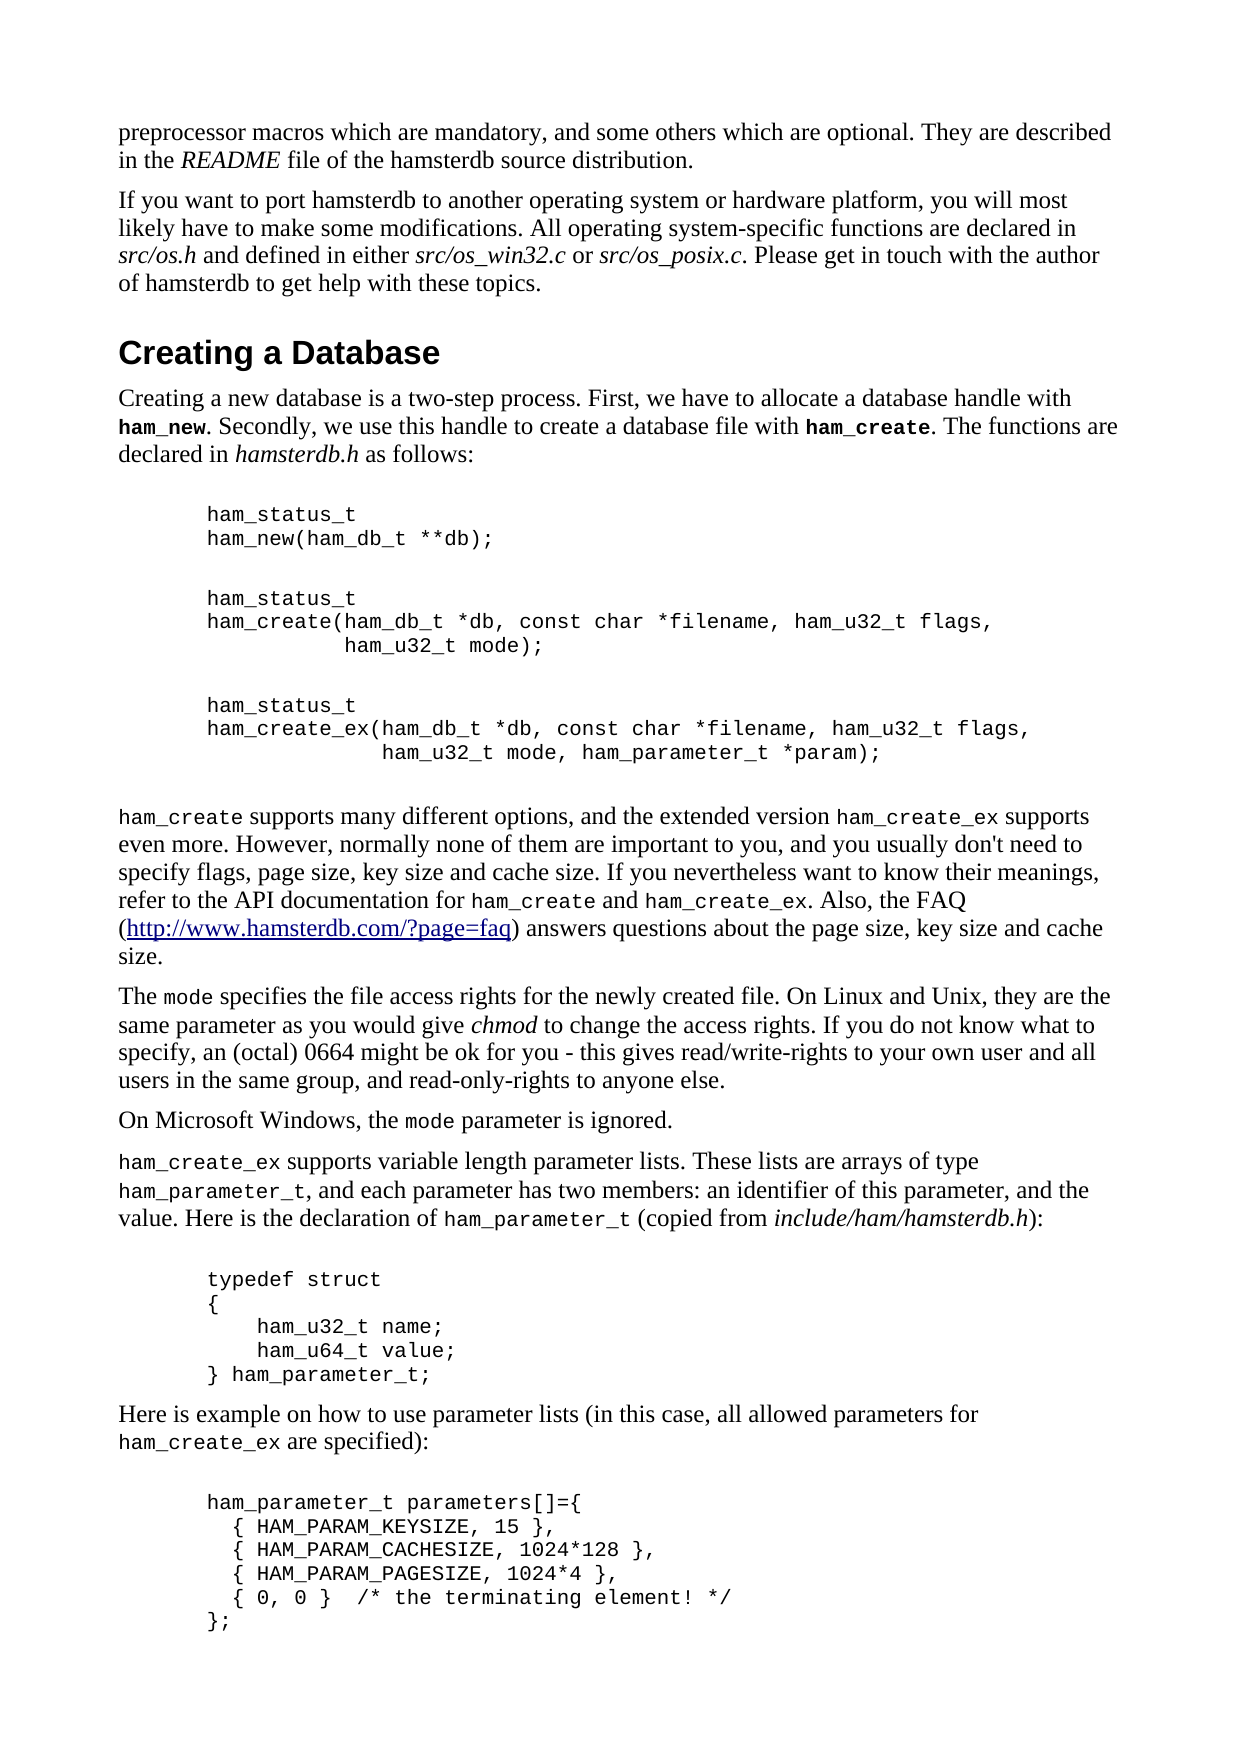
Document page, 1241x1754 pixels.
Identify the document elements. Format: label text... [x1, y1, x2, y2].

text Here is example on how to use parameter lists (in this case, all allowed parameters for ham_create_ex are specified): [118, 1400, 1122, 1456]
text ham_status_t ham_create(ham_db_t *db, const char *filename, ham_u32_t flags, ham_u32_t mode); [207, 588, 1122, 659]
text If you want to port hamsterdb to another operating system or hardware platform, you will most likely have to make some modifications. All operating system-specific functions are declared in src/os.h and defined in either src/os_win32.c or src/os_posix.c. Please get in touch with the author of hamsterdb to get help with these topics. [118, 186, 1122, 297]
text ham_create supports many different options, and the extended version ham_create_ex supports even more. However, normally none of them are important to you, and you usually don't need to specify flags, page size, key size and cache size. If you nevertheless want to know their meanings, refer to the API documentation for ham_create and ham_create_ex. Also, the FAQ (http://www.hamsterdb.com/?page=faq) answers questions about the page size, key size and cache size. [118, 802, 1122, 970]
text typedef struct { ham_u32_t name; ham_u64_t value; } ham_parameter_t; [207, 1269, 1122, 1387]
text ham_create_ex supports variable length parameter lists. These lists are arrays of type ham_parameter_t, and each parameter has two members: an identifier of this parameter, and the value. Here is the declaration of ham_parameter_t (copied from include/ham/hamsterdb.h): [118, 1147, 1122, 1233]
text The mode specifies the file access rights for the newly created file. On Linux and Unix, they are the same parameter as you would give chmod to change the access rights. If you do not know what to specify, an (octal) 0664 might be ok for you - this gives read/write-rights to your own user and all users in the same group, and read-only-rights to anyone else. [118, 982, 1122, 1094]
text Creating a new database is a two-step process. First, we have to allocate a database handle with ham_new. Secondly, we use this handle to create a database file with ham_create. The functions are declared in hamsterdb.h as follows: [118, 384, 1122, 468]
text On Microsoft Windows, the mode parameter is ignored. [118, 1106, 1122, 1135]
text ham_status_t ham_new(ham_db_t **db); [207, 504, 1122, 552]
text ham_status_t ham_create_ex(ham_db_t *db, const char *filename, ham_u32_t flags, ham_u32_t mode, ham_parameter_t *param); [207, 695, 1122, 789]
text ham_parameter_t parameters[]={ { HAM_PARAM_KEYSIZE, 15 }, { HAM_PARAM_CACHESIZE, 1024*128 }, { HAM_PARAM_PAGESIZE, 1024*4 }, { 0, 0 } /* the terminating element! */ }; [207, 1492, 1122, 1634]
subtitle Creating a Database [118, 334, 1122, 372]
text preprocessor macros which are mandatory, and some others which are optional. They are described in the README file of the hamsterdb source distribution. [118, 118, 1122, 173]
